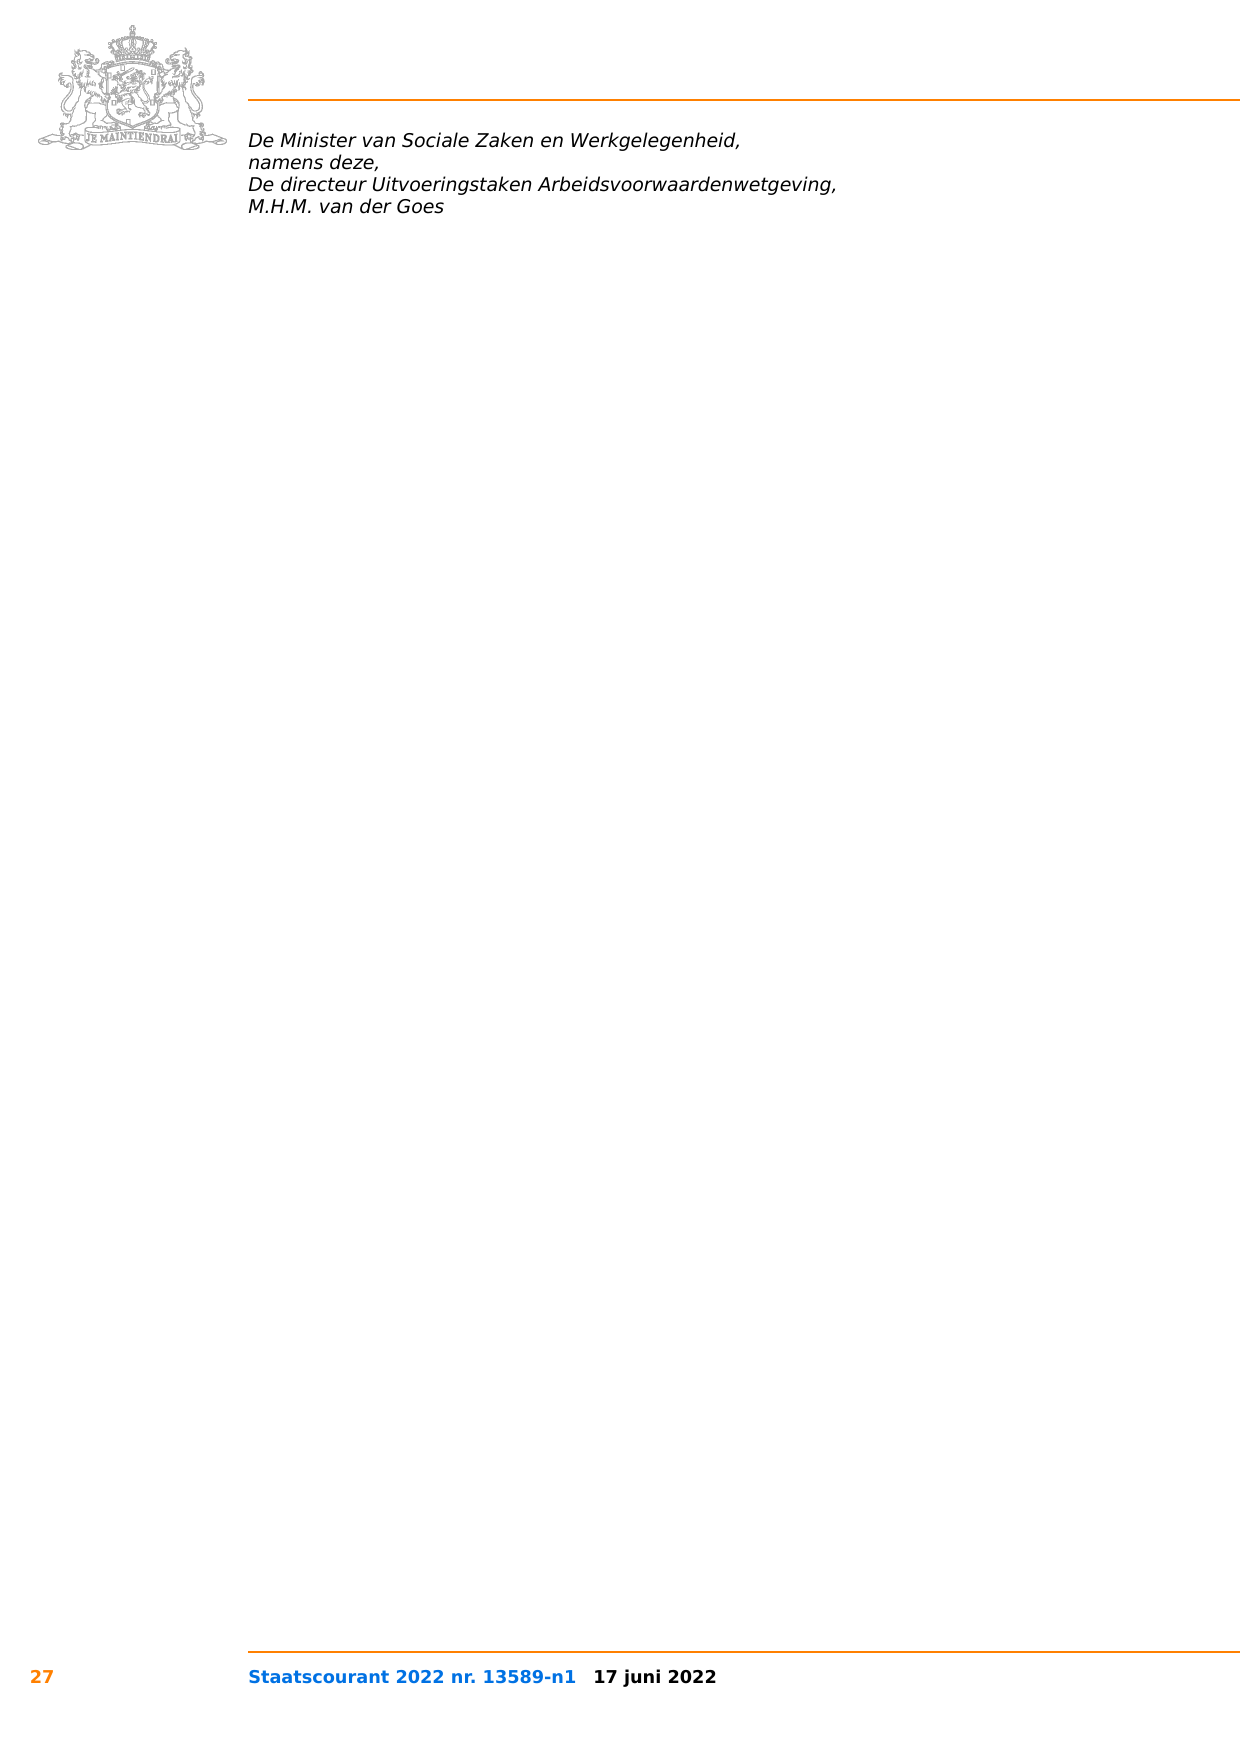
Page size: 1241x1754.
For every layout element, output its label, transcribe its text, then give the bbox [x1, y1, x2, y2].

text De Minister van Sociale Zaken en Werkgelegenheid, namens deze, De directeur Uitvoeringstaken Arbeidsvoorwaardenwetgeving, M.H.M. van der Goes [248, 130, 1163, 218]
picture [38, 25, 227, 150]
